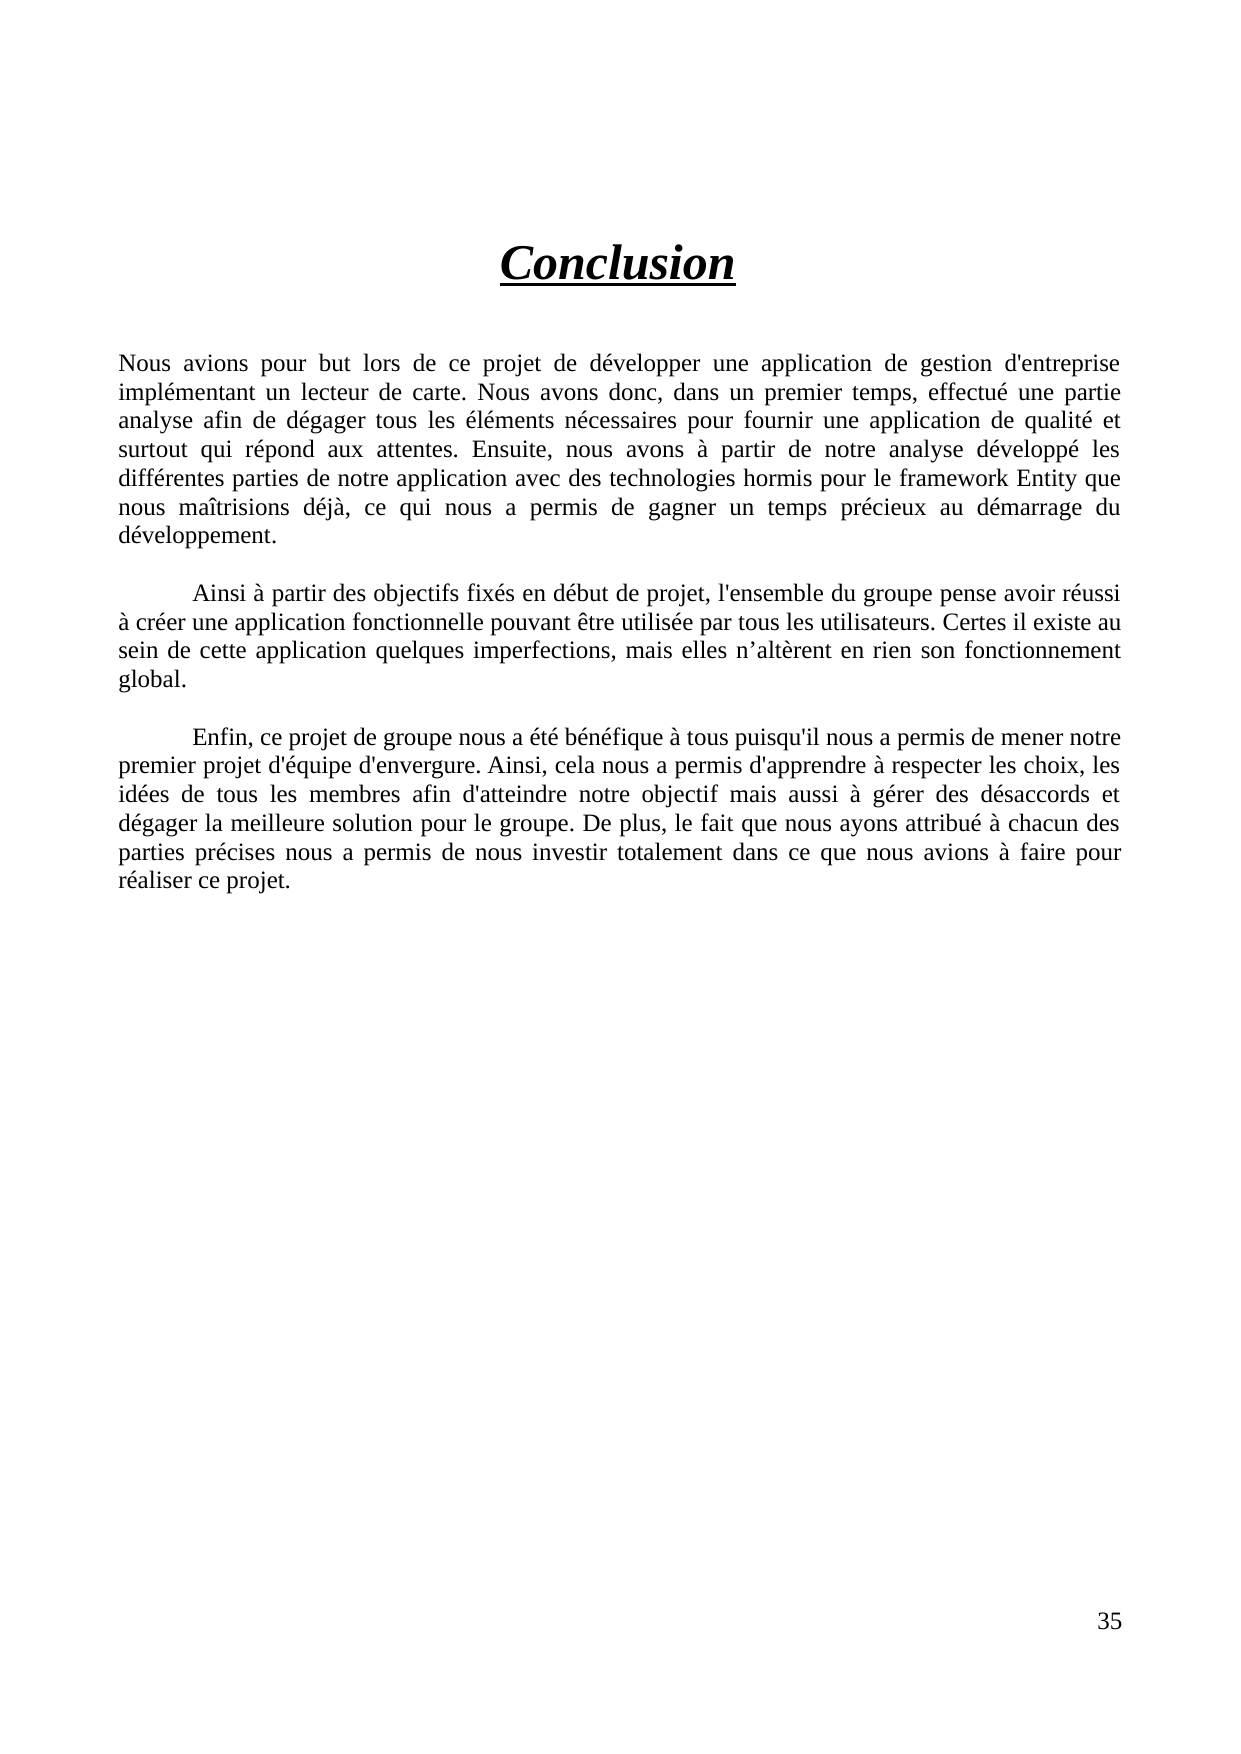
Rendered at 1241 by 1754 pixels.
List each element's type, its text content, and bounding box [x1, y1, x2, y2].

text Ainsi à partir des objectifs fixés en début de projet, l'ensemble du groupe pense avoir réussi à créer une application fonctionnelle pouvant être utilisée par tous les utilisateurs. Certes il existe au sein de cette application quelques imperfections, mais elles n’altèrent en rien son fonctionnement global. [118, 578, 1122, 693]
text Enfin, ce projet de groupe nous a été bénéfique à tous puisqu'il nous a permis de mener notre premier projet d'équipe d'envergure. Ainsi, cela nous a permis d'apprendre à respecter les choix, les idées de tous les membres afin d'atteindre notre objectif mais aussi à gérer des désaccords et dégager la meilleure solution pour le groupe. De plus, le fait que nous ayons attribué à chacun des parties précises nous a permis de nous investir totalement dans ce que nous avions à faire pour réaliser ce projet. [118, 722, 1122, 894]
text Nous avions pour but lors de ce projet de développer une application de gestion d'entreprise implémentant un lecteur de carte. Nous avons donc, dans un premier temps, effectué une partie analyse afin de dégager tous les éléments nécessaires pour fournir une application de qualité et surtout qui répond aux attentes. Ensuite, nous avons à partir de notre analyse développé les différentes parties de notre application avec des technologies hormis pour le framework Entity que nous maîtrisions déjà, ce qui nous a permis de gagner un temps précieux au démarrage du développement. [118, 348, 1122, 549]
text Conclusion [118, 233, 1122, 291]
